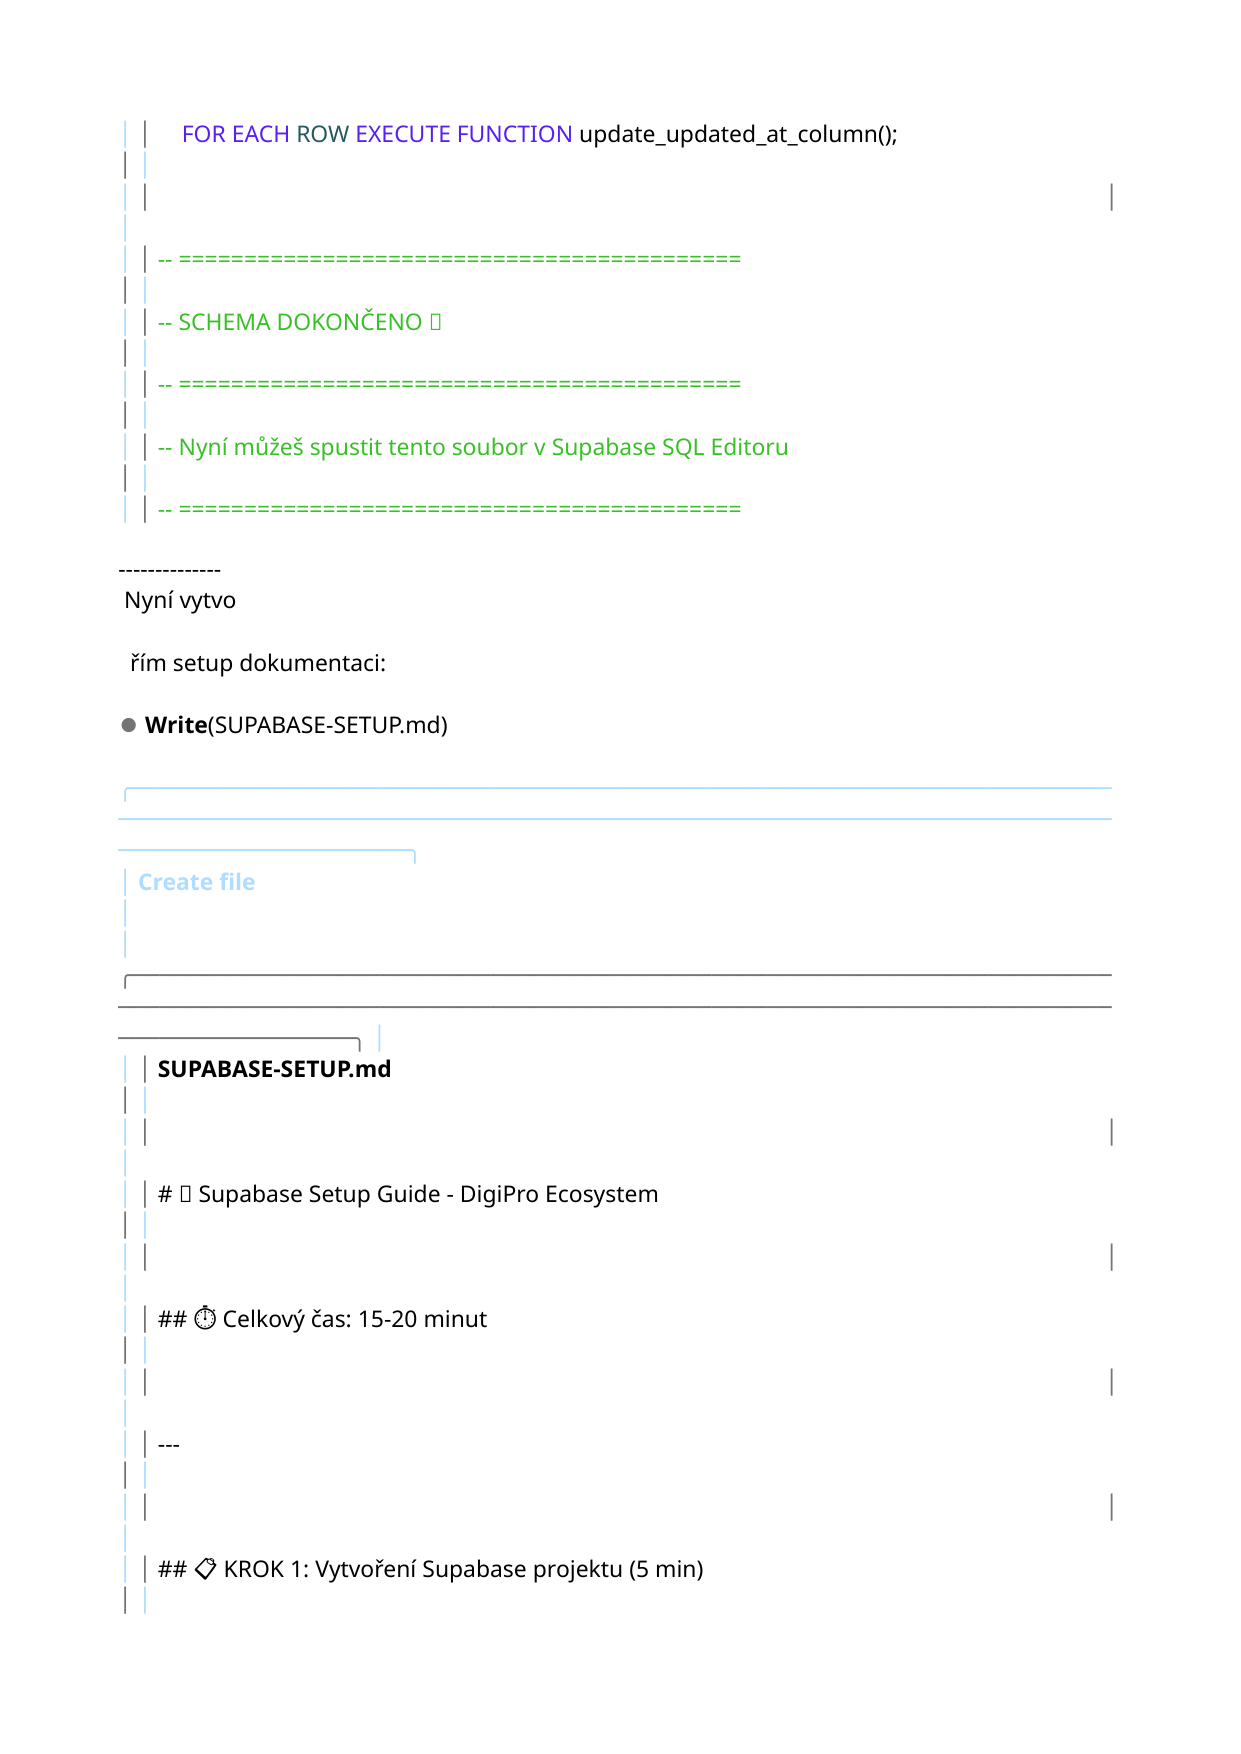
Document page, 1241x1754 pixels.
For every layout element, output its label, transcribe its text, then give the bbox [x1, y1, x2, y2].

text │ │ ## 📋 KROK 1: Vytvoření Supabase projektu (5 min) │ │ [118, 1553, 1122, 1616]
text │ Create file │ [118, 866, 1122, 928]
text │ │ -- SCHEMA DOKONČENO ✅ │ │ [118, 306, 1122, 368]
text │ │ │ │ [118, 1241, 1122, 1303]
text │ │ FOR EACH ROW EXECUTE FUNCTION update_updated_at_column(); │ │ [118, 118, 1122, 181]
text │ │ -- =========================================== │ │ [118, 243, 1122, 306]
text │ │ -- =========================================== │ │ [118, 368, 1122, 431]
text │ │ --- │ │ [118, 1428, 1122, 1491]
text │ │ ## ⏱ Celkový čas: 15-20 minut │ │ [118, 1303, 1122, 1366]
text │ │ -- =========================================== [118, 493, 1122, 524]
text řím setup dokumentaci: [118, 647, 1122, 678]
text │ │ │ │ [118, 1366, 1122, 1428]
text │ │ │ │ [118, 181, 1122, 243]
text ⏺ Write(SUPABASE-SETUP.md) [118, 709, 1122, 741]
text │ │ # 🚀 Supabase Setup Guide - DigiPro Ecosystem │ │ [118, 1178, 1122, 1241]
text ╭────────────────────────────────────────────────────────────────────────────────────────────────────────────────────────────────────────────────────────────────────╮ [118, 772, 1122, 866]
text │ │ │ │ [118, 1491, 1122, 1553]
text Nyní vytvo [118, 584, 1122, 616]
text │ ╭────────────────────────────────────────────────────────────────────────────────────────────────────────────────────────────────────────────────────────────────╮ │ [118, 928, 1122, 1053]
text │ │ │ │ [118, 1116, 1122, 1178]
text │ │ -- Nyní můžeš spustit tento soubor v Supabase SQL Editoru │ │ [118, 431, 1122, 493]
text -------------- [118, 553, 1122, 584]
text │ │ SUPABASE-SETUP.md │ │ [118, 1053, 1122, 1116]
